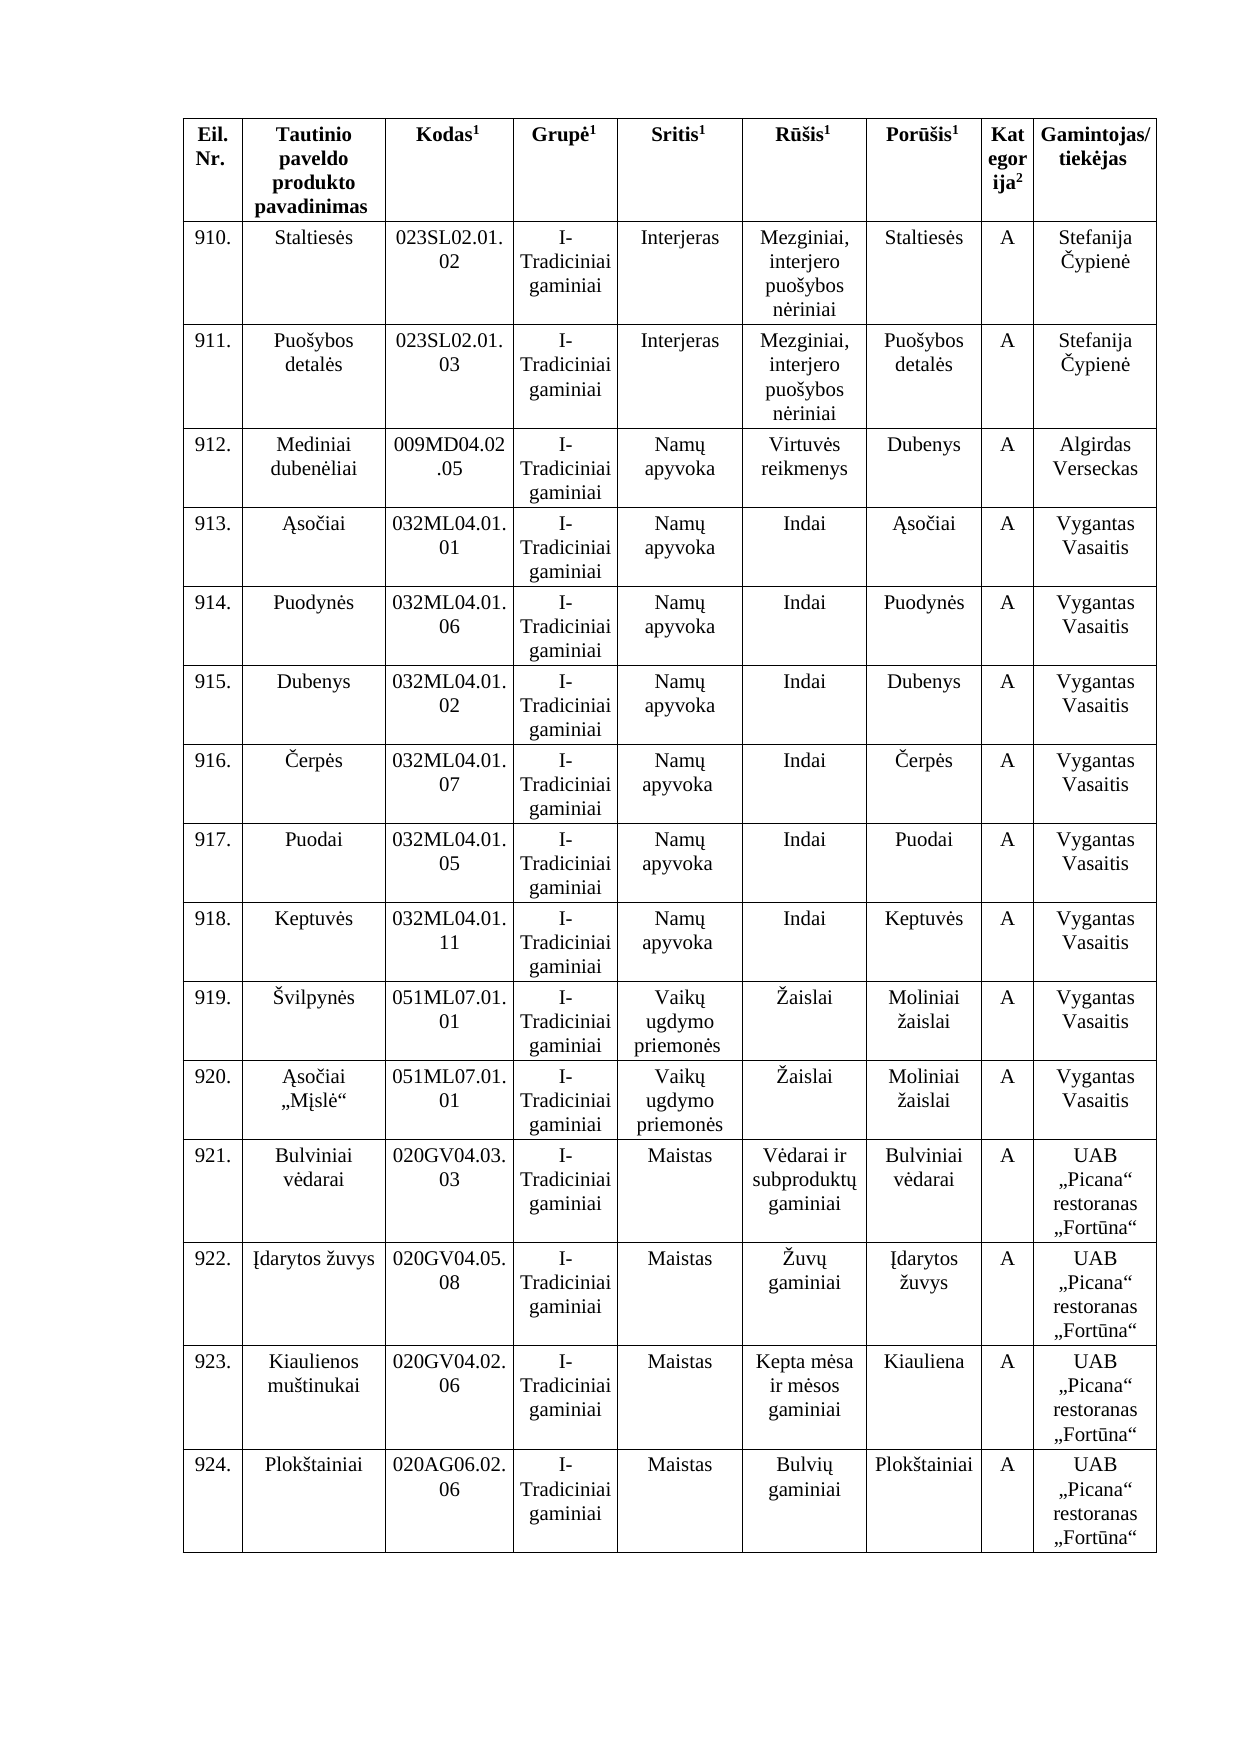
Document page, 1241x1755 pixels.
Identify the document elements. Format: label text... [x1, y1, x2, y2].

table_cell Žuvų gaminiai [743, 1243, 866, 1345]
table_cell A [982, 824, 1033, 902]
table_cell Vygantas Vasaitis [1034, 982, 1156, 1060]
table_cell A [982, 666, 1033, 744]
table_header Kodas1 [386, 119, 513, 221]
table_cell UAB „Picana“ restoranas „Fortūna“ [1034, 1243, 1156, 1345]
table_cell Maistas [618, 1140, 742, 1242]
table_cell Virtuvės reikmenys [743, 429, 866, 507]
table_cell 009MD04.02.05 [386, 429, 513, 507]
table_cell 910. [184, 222, 242, 324]
table_cell Kepta mėsa ir mėsos gaminiai [743, 1346, 866, 1448]
table_cell Maistas [618, 1243, 742, 1345]
table_header Rūšis1 [743, 119, 866, 221]
table_cell Žaislai [743, 982, 866, 1060]
table_cell Moliniai žaislai [867, 982, 981, 1060]
table_header Gamintojas/ tiekėjas [1034, 119, 1156, 221]
table_cell Keptuvės [867, 903, 981, 981]
table_cell 032ML04.01.06 [386, 587, 513, 665]
table_cell 921. [184, 1140, 242, 1242]
table_cell Bulvių gaminiai [743, 1450, 866, 1552]
table_cell Puodynės [243, 587, 385, 665]
table_cell I-Tradiciniai gaminiai [514, 1346, 617, 1448]
table_cell 917. [184, 824, 242, 902]
table_cell Namų apyvoka [618, 587, 742, 665]
table_header Tautinio paveldo produkto pavadinimas [243, 119, 385, 221]
table_cell A [982, 587, 1033, 665]
table_cell Indai [743, 903, 866, 981]
table_cell A [982, 745, 1033, 823]
table_cell 920. [184, 1061, 242, 1139]
table_cell A [982, 325, 1033, 427]
table_cell Staltiesės [867, 222, 981, 324]
table_cell Staltiesės [243, 222, 385, 324]
table_cell 020GV04.02.06 [386, 1346, 513, 1448]
table_cell 915. [184, 666, 242, 744]
table_cell I-Tradiciniai gaminiai [514, 903, 617, 981]
table_cell Mezginiai, interjero puošybos nėriniai [743, 325, 866, 427]
table_cell A [982, 429, 1033, 507]
table_cell I-Tradiciniai gaminiai [514, 824, 617, 902]
table_cell Mediniai dubenėliai [243, 429, 385, 507]
table_cell 919. [184, 982, 242, 1060]
table_cell A [982, 1243, 1033, 1345]
table_cell 916. [184, 745, 242, 823]
table_cell UAB „Picana“ restoranas „Fortūna“ [1034, 1346, 1156, 1448]
table_cell Įdarytos žuvys [867, 1243, 981, 1345]
table_cell Namų apyvoka [618, 824, 742, 902]
table_cell 020AG06.02.06 [386, 1450, 513, 1552]
table_cell I-Tradiciniai gaminiai [514, 429, 617, 507]
table_cell 914. [184, 587, 242, 665]
table_cell Plokštainiai [867, 1450, 981, 1552]
table_cell 912. [184, 429, 242, 507]
table_cell 032ML04.01.05 [386, 824, 513, 902]
table_cell Interjeras [618, 222, 742, 324]
table_cell 032ML04.01.07 [386, 745, 513, 823]
table_cell Ąsočiai [867, 508, 981, 586]
table_cell Kiaulienos muštinukai [243, 1346, 385, 1448]
table_cell Bulviniai vėdarai [867, 1140, 981, 1242]
table_cell A [982, 1450, 1033, 1552]
table_cell Vaikų ugdymo priemonės [618, 982, 742, 1060]
table_cell Įdarytos žuvys [243, 1243, 385, 1345]
table_cell Vygantas Vasaitis [1034, 824, 1156, 902]
table_cell 911. [184, 325, 242, 427]
table_cell A [982, 982, 1033, 1060]
table_cell Maistas [618, 1346, 742, 1448]
table_cell Kiauliena [867, 1346, 981, 1448]
table_cell Žaislai [743, 1061, 866, 1139]
table_cell Puodai [243, 824, 385, 902]
table_cell A [982, 1346, 1033, 1448]
table_cell Puodai [867, 824, 981, 902]
table_cell Stefanija Čypienė [1034, 325, 1156, 427]
table_cell I-Tradiciniai gaminiai [514, 1243, 617, 1345]
table_header Eil. Nr. [184, 119, 242, 221]
table_cell Dubenys [867, 429, 981, 507]
table_cell Vygantas Vasaitis [1034, 903, 1156, 981]
table_cell Indai [743, 587, 866, 665]
table_cell Vygantas Vasaitis [1034, 1061, 1156, 1139]
table_header Kategorija2 [982, 119, 1033, 221]
table_cell I-Tradiciniai gaminiai [514, 222, 617, 324]
table_cell Švilpynės [243, 982, 385, 1060]
table_cell Interjeras [618, 325, 742, 427]
table_cell 020GV04.05.08 [386, 1243, 513, 1345]
table_header Sritis1 [618, 119, 742, 221]
table_cell 032ML04.01.11 [386, 903, 513, 981]
table_cell Namų apyvoka [618, 745, 742, 823]
table_cell I-Tradiciniai gaminiai [514, 587, 617, 665]
table_cell Indai [743, 666, 866, 744]
table_cell Dubenys [243, 666, 385, 744]
table_cell Vygantas Vasaitis [1034, 508, 1156, 586]
table_cell 922. [184, 1243, 242, 1345]
table_cell I-Tradiciniai gaminiai [514, 666, 617, 744]
table_cell 020GV04.03.03 [386, 1140, 513, 1242]
table_cell A [982, 508, 1033, 586]
table_cell I-Tradiciniai gaminiai [514, 745, 617, 823]
table_cell Vygantas Vasaitis [1034, 745, 1156, 823]
table_cell 032ML04.01.01 [386, 508, 513, 586]
table_cell Mezginiai, interjero puošybos nėriniai [743, 222, 866, 324]
table_cell Čerpės [867, 745, 981, 823]
table_cell 923. [184, 1346, 242, 1448]
table_cell Vaikų ugdymo priemonės [618, 1061, 742, 1139]
table_cell Algirdas Verseckas [1034, 429, 1156, 507]
table_cell 924. [184, 1450, 242, 1552]
table_cell 032ML04.01.02 [386, 666, 513, 744]
table_cell Stefanija Čypienė [1034, 222, 1156, 324]
table_cell Indai [743, 508, 866, 586]
table_cell 051ML07.01.01 [386, 1061, 513, 1139]
table_cell 913. [184, 508, 242, 586]
table_cell Keptuvės [243, 903, 385, 981]
table_cell UAB „Picana“ restoranas „Fortūna“ [1034, 1450, 1156, 1552]
table_cell I-Tradiciniai gaminiai [514, 982, 617, 1060]
table_cell A [982, 1061, 1033, 1139]
table_cell Vygantas Vasaitis [1034, 666, 1156, 744]
table_cell Ąsočiai [243, 508, 385, 586]
table_cell Vėdarai ir subproduktų gaminiai [743, 1140, 866, 1242]
table_cell 023SL02.01.02 [386, 222, 513, 324]
table_cell A [982, 222, 1033, 324]
table_cell Vygantas Vasaitis [1034, 587, 1156, 665]
table_cell Indai [743, 745, 866, 823]
table_cell Ąsočiai „Mįslė“ [243, 1061, 385, 1139]
table_cell Indai [743, 824, 866, 902]
table_cell Puošybos detalės [243, 325, 385, 427]
table_cell I-Tradiciniai gaminiai [514, 325, 617, 427]
table_cell 918. [184, 903, 242, 981]
table_cell Puošybos detalės [867, 325, 981, 427]
table_cell UAB „Picana“ restoranas „Fortūna“ [1034, 1140, 1156, 1242]
table_cell Moliniai žaislai [867, 1061, 981, 1139]
table_header Grupė1 [514, 119, 617, 221]
table_cell A [982, 1140, 1033, 1242]
table_cell Čerpės [243, 745, 385, 823]
table_cell Namų apyvoka [618, 666, 742, 744]
table_cell Dubenys [867, 666, 981, 744]
table_cell 051ML07.01.01 [386, 982, 513, 1060]
table_cell Namų apyvoka [618, 508, 742, 586]
table_cell I-Tradiciniai gaminiai [514, 508, 617, 586]
table_cell I-Tradiciniai gaminiai [514, 1140, 617, 1242]
table_cell A [982, 903, 1033, 981]
table_cell Namų apyvoka [618, 903, 742, 981]
table_cell Plokštainiai [243, 1450, 385, 1552]
table_cell I-Tradiciniai gaminiai [514, 1061, 617, 1139]
table_cell Puodynės [867, 587, 981, 665]
table_header Porūšis1 [867, 119, 981, 221]
table_cell Namų apyvoka [618, 429, 742, 507]
table_cell 023SL02.01.03 [386, 325, 513, 427]
table_cell Bulviniai vėdarai [243, 1140, 385, 1242]
table_cell I-Tradiciniai gaminiai [514, 1450, 617, 1552]
table_cell Maistas [618, 1450, 742, 1552]
